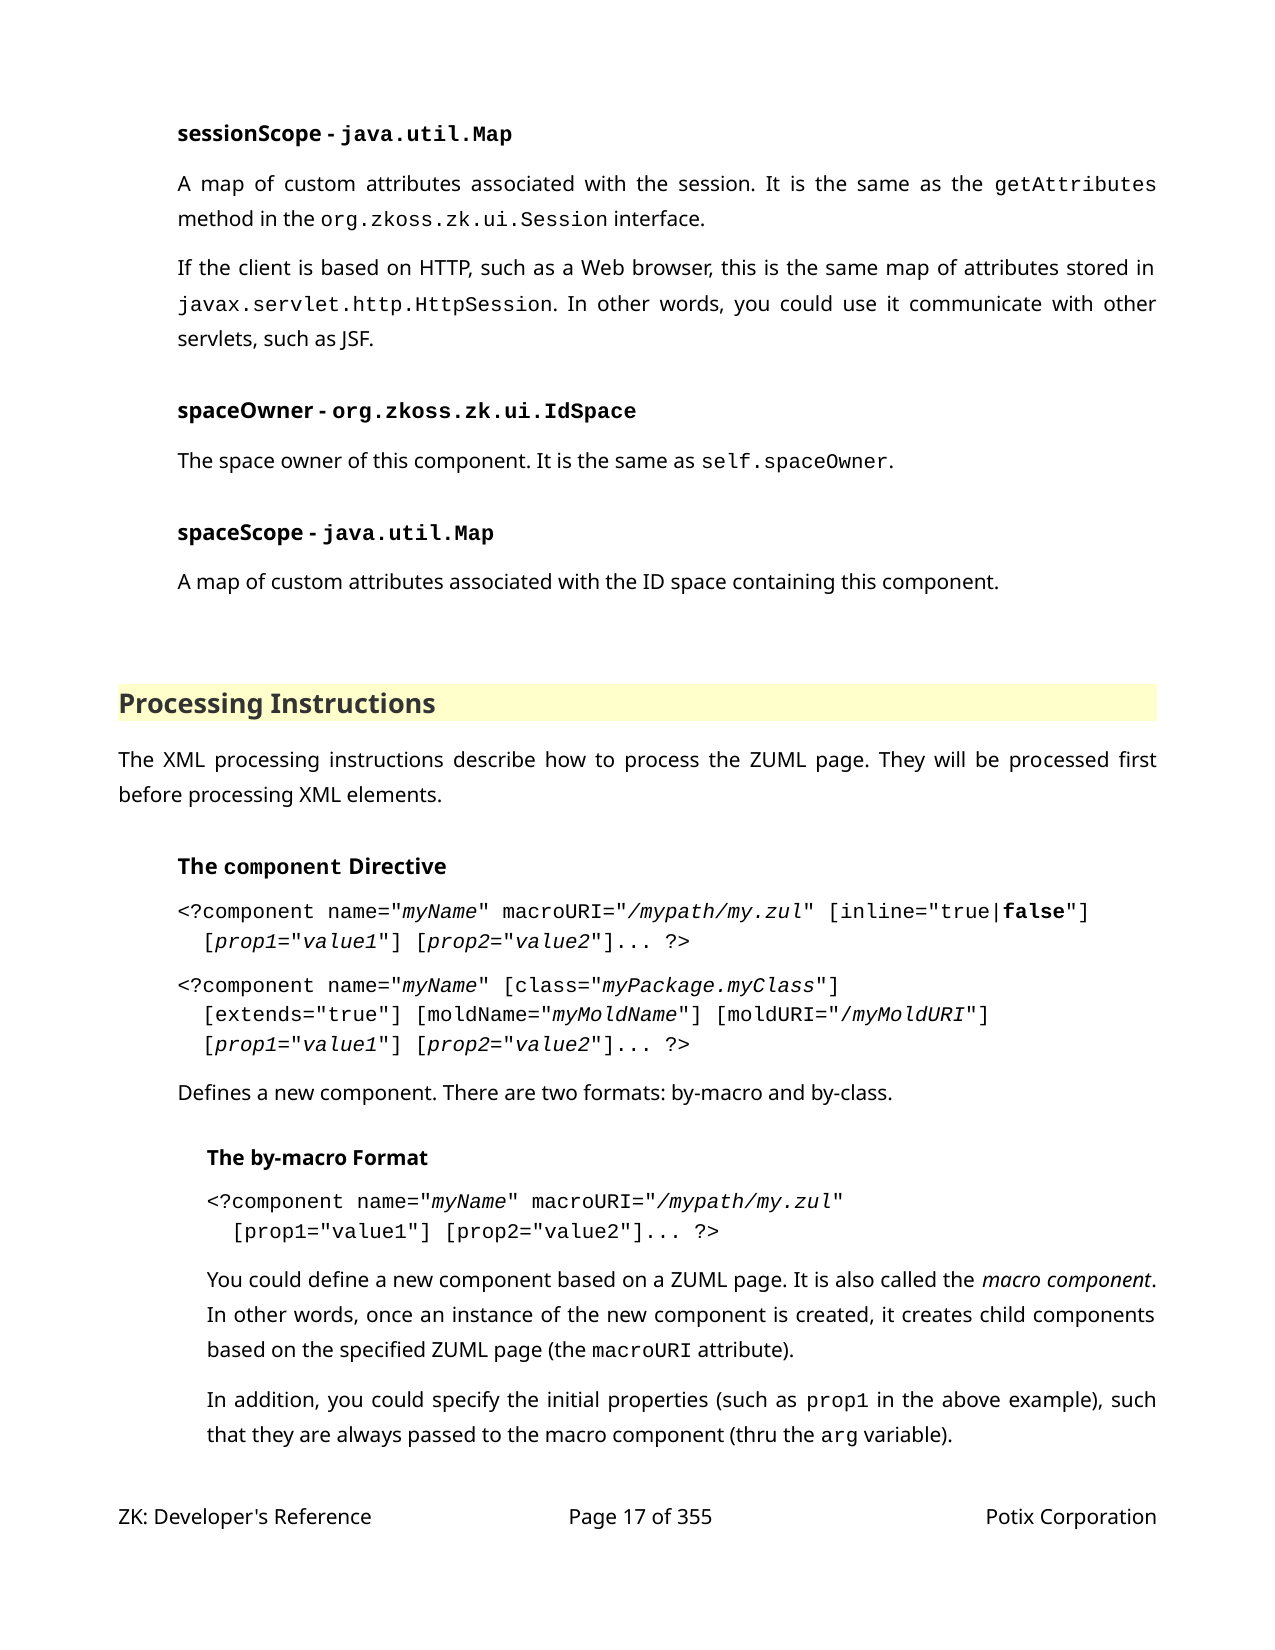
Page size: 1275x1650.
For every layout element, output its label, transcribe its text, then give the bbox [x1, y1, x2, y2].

subtitle sessionScope - java.util.Map [177, 118, 1157, 148]
subtitle The by-macro Format [207, 1143, 1157, 1171]
subtitle Processing Instructions [118, 684, 1157, 721]
text The XML processing instructions describe how to process the ZUML page. They will be processed first before processing XML elements. [118, 745, 1157, 808]
subtitle The component Directive [177, 851, 1157, 881]
subtitle spaceScope - java.util.Map [177, 517, 1157, 547]
text <?component name="myName" [class="myPackage.myClass"] [extends="true"] [moldName="myMoldName"] [moldURI="/myMoldURI"] [prop1="value1"] [prop2="value2"]... ?> [177, 975, 1157, 1057]
text If the client is based on HTTP, such as a Web browser, this is the same map of attributes stored in javax.servlet.http.HttpSession. In other words, you could use it communicate with other servlets, such as JSF. [177, 253, 1157, 352]
text A map of custom attributes associated with the session. It is the same as the getAttributes method in the org.zkoss.zk.ui.Session interface. [177, 169, 1157, 233]
subtitle spaceOwner - org.zkoss.zk.ui.IdSpace [177, 395, 1157, 425]
text <?component name="myName" macroURI="/mypath/my.zul" [prop1="value1"] [prop2="value2"]... ?> [207, 1192, 1157, 1244]
text The space owner of this component. It is the same as self.spaceOwner. [177, 446, 1157, 474]
text In addition, you could specify the initial properties (such as prop1 in the above example), such that they are always passed to the macro component (thru the arg variable). [207, 1385, 1157, 1449]
text A map of custom attributes associated with the ID space containing this component. [177, 567, 1157, 596]
text <?component name="myName" macroURI="/mypath/my.zul" [inline="true|false"] [prop1="value1"] [prop2="value2"]... ?> [177, 901, 1157, 954]
text Defines a new component. There are two formats: by-macro and by-class. [177, 1078, 1157, 1106]
text You could define a new component based on a ZUML page. It is also called the macro component. In other words, once an instance of the new component is created, it creates child components based on the specified ZUML page (the macroURI attribute). [207, 1265, 1157, 1364]
